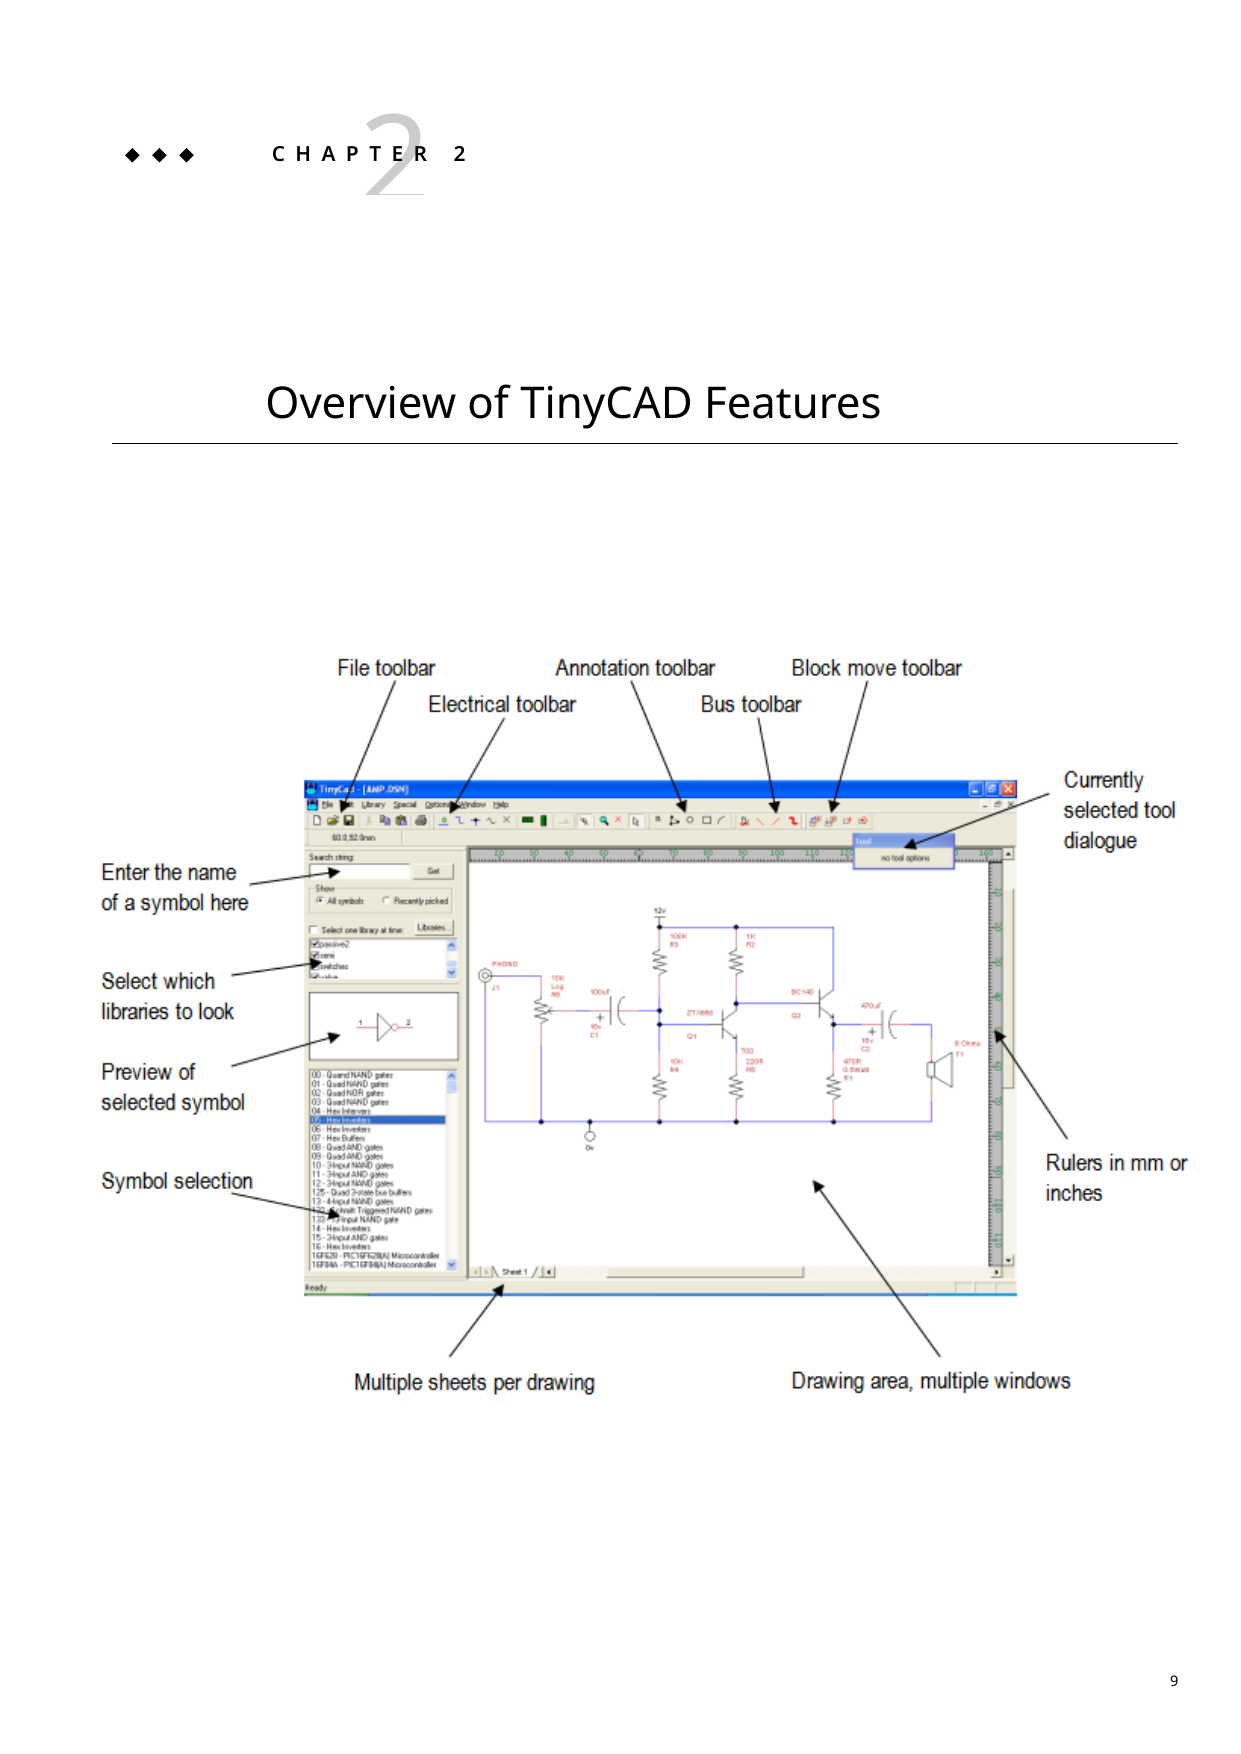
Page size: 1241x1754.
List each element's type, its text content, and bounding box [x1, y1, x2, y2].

title Overview of TinyCAD Features [112, 372, 1178, 443]
